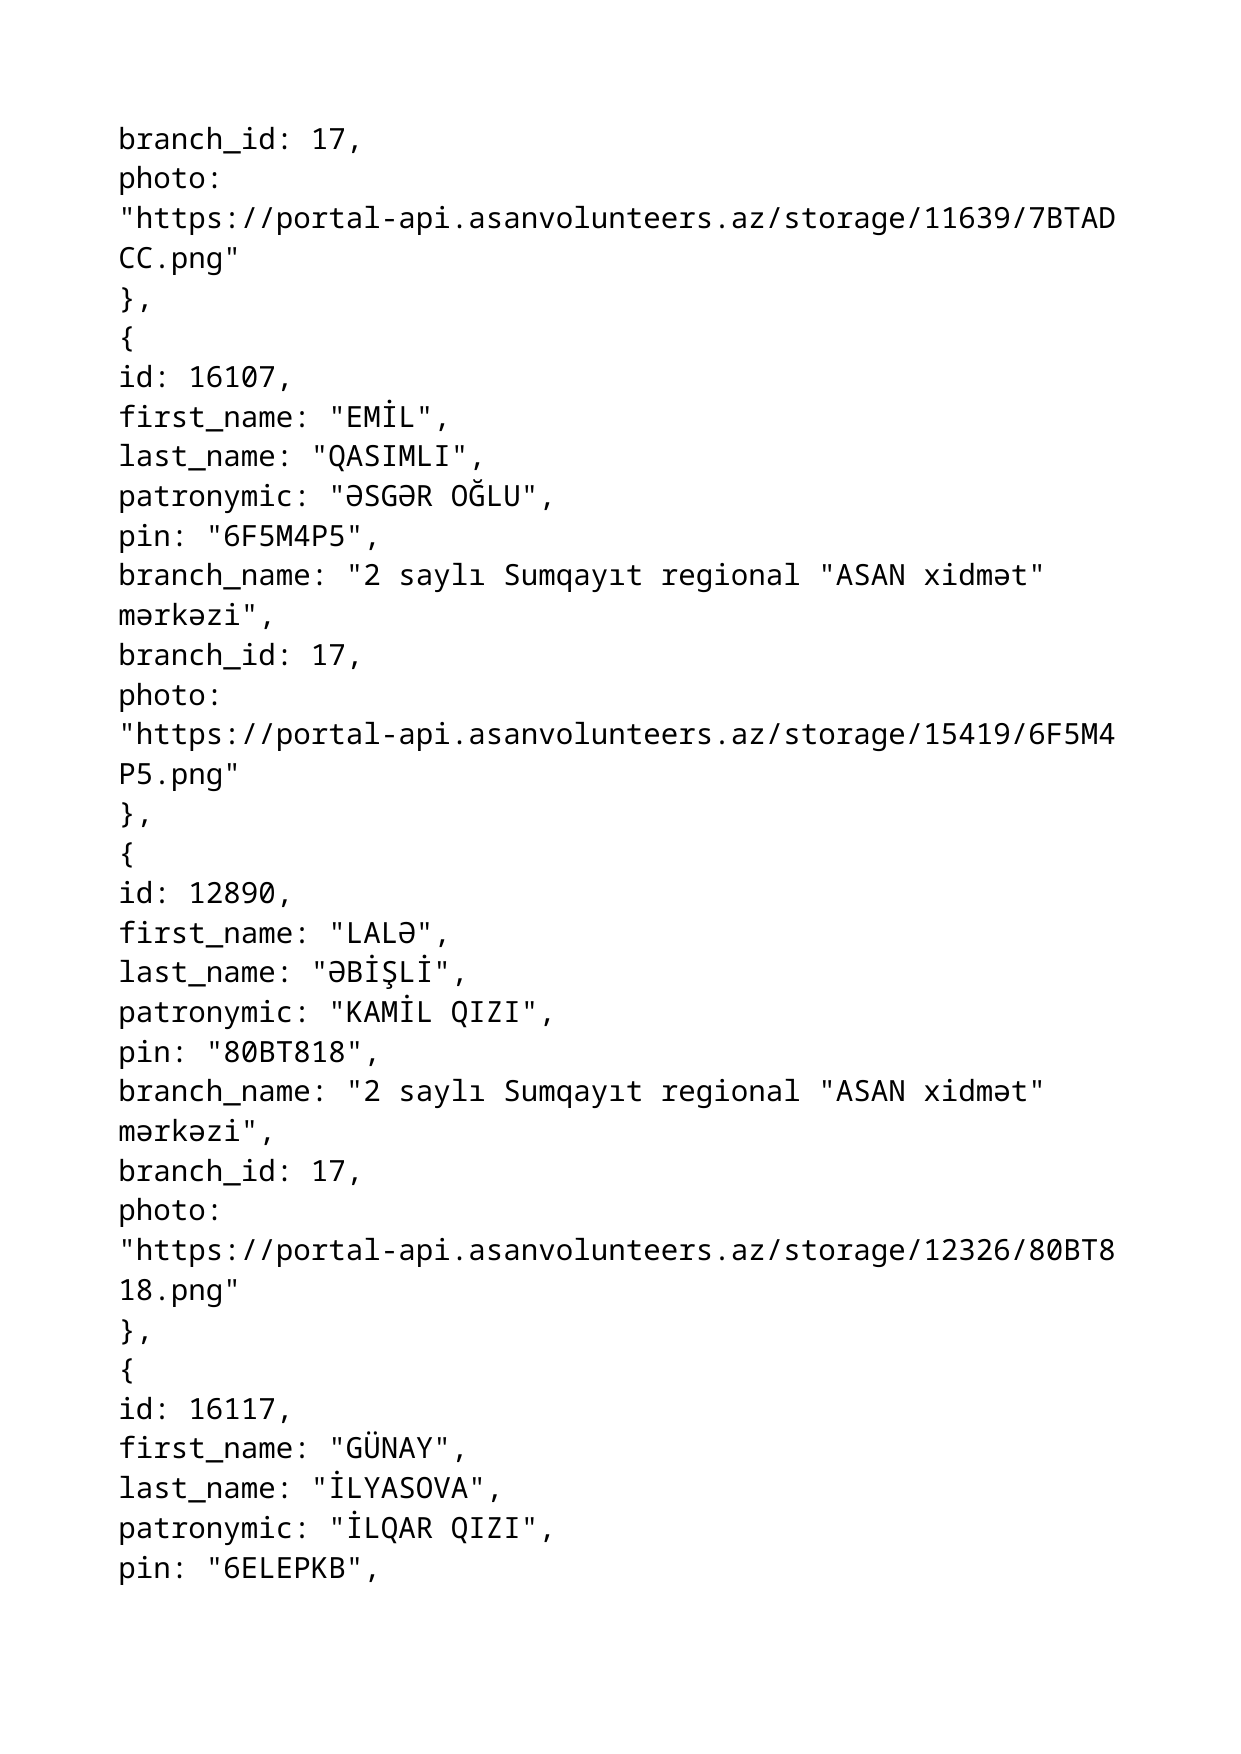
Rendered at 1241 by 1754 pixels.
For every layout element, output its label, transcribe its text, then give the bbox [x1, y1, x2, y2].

text patronymic: "KAMİL QIZI", [118, 991, 1122, 1031]
text branch_id: 17, [118, 1150, 1122, 1190]
text patronymic: "ƏSGƏR OĞLU", [118, 475, 1122, 515]
text pin: "6F5M4P5", [118, 515, 1122, 555]
text first_name: "GÜNAY", [118, 1428, 1122, 1467]
text }, [118, 1309, 1122, 1348]
text }, [118, 793, 1122, 832]
text photo: "https://portal-api.asanvolunteers.az/storage/11639/7BTADCC.png" [118, 158, 1122, 277]
text patronymic: "İLQAR QIZI", [118, 1507, 1122, 1547]
text photo: "https://portal-api.asanvolunteers.az/storage/15419/6F5M4P5.png" [118, 674, 1122, 793]
text pin: "6ELEPKB", [118, 1547, 1122, 1587]
text id: 16107, [118, 356, 1122, 396]
text last_name: "İLYASOVA", [118, 1467, 1122, 1507]
text last_name: "ƏBİŞLİ", [118, 952, 1122, 991]
text pin: "80BT818", [118, 1031, 1122, 1071]
text { [118, 1348, 1122, 1388]
text last_name: "QASIMLI", [118, 436, 1122, 475]
text }, [118, 277, 1122, 317]
text branch_id: 17, [118, 118, 1122, 158]
text photo: "https://portal-api.asanvolunteers.az/storage/12326/80BT818.png" [118, 1190, 1122, 1309]
text id: 12890, [118, 872, 1122, 912]
text id: 16117, [118, 1388, 1122, 1428]
text branch_name: "2 saylı Sumqayıt regional "ASAN xidmət" mərkəzi", [118, 1071, 1122, 1150]
text branch_id: 17, [118, 634, 1122, 674]
text { [118, 832, 1122, 872]
text first_name: "LALƏ", [118, 912, 1122, 952]
text first_name: "EMİL", [118, 396, 1122, 436]
text { [118, 317, 1122, 356]
text branch_name: "2 saylı Sumqayıt regional "ASAN xidmət" mərkəzi", [118, 555, 1122, 634]
